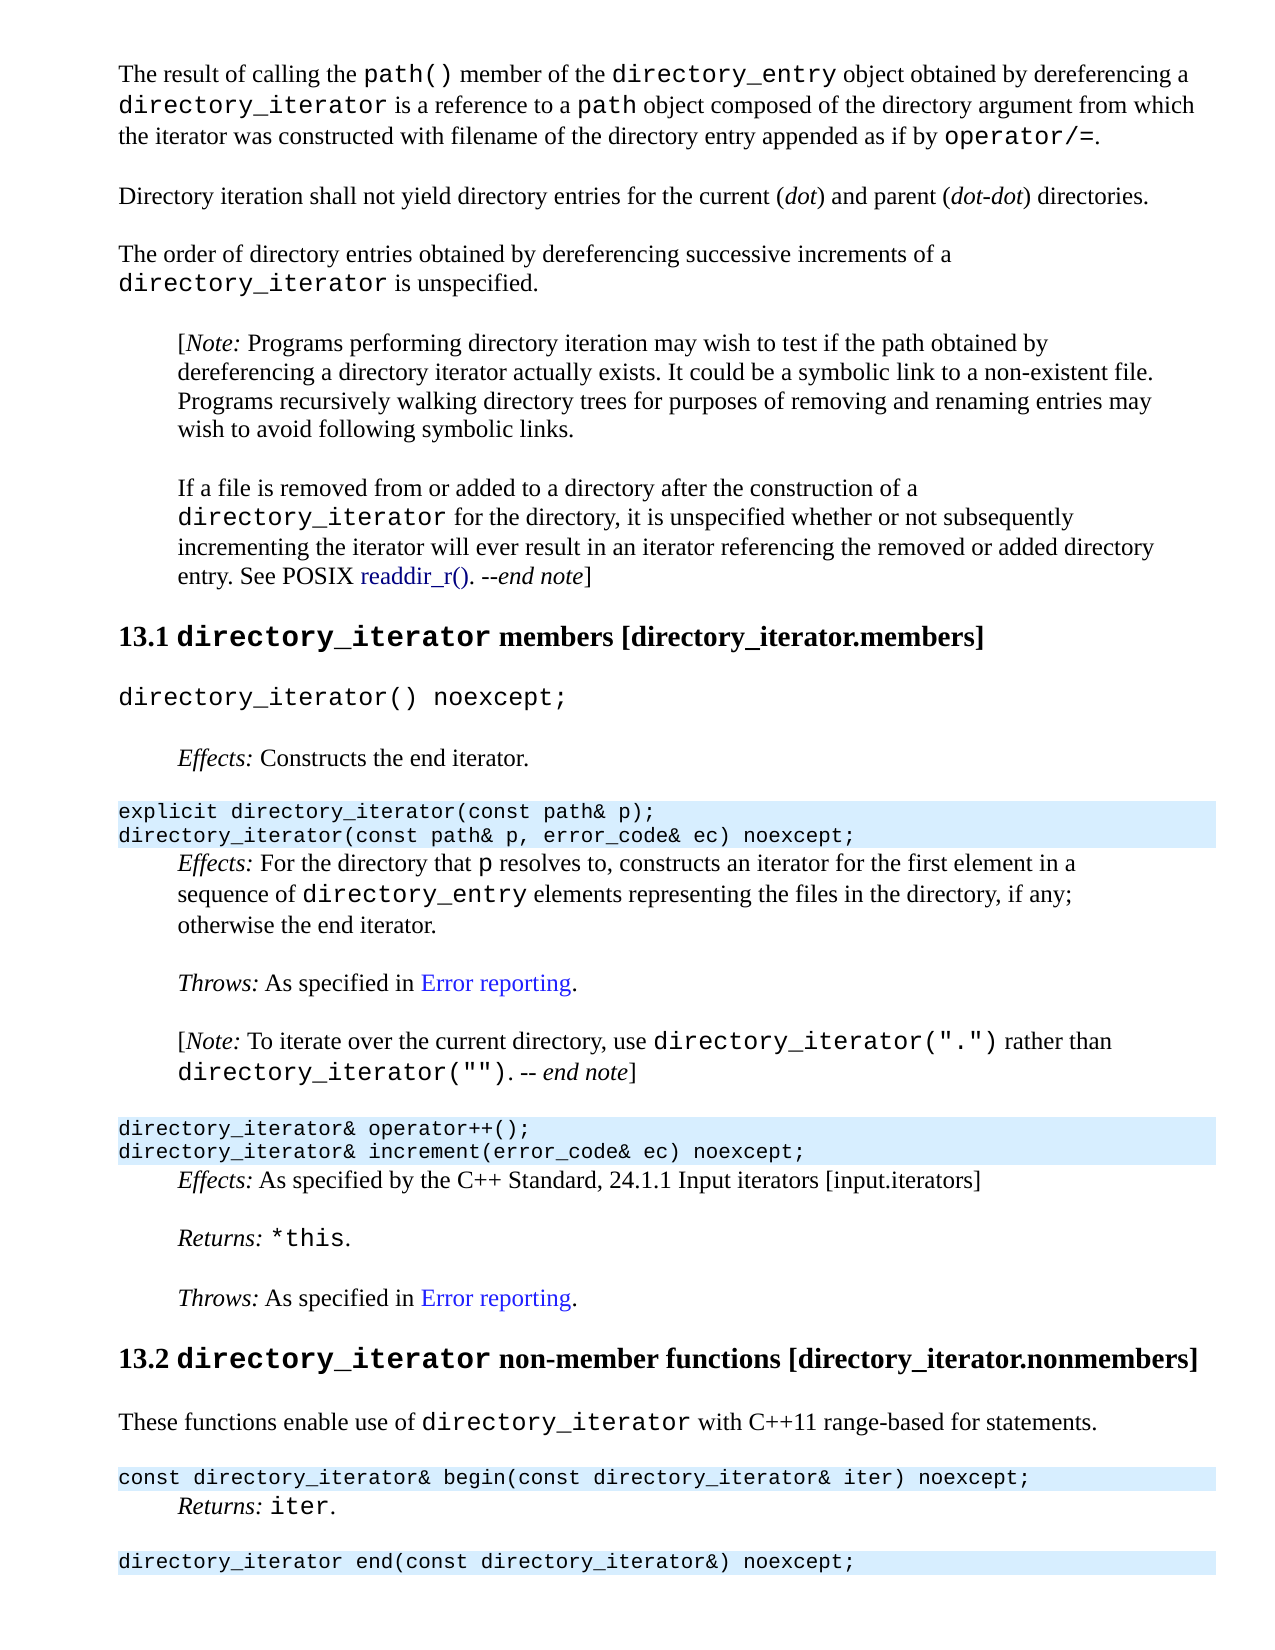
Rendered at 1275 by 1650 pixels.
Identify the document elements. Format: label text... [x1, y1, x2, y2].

text The order of directory entries obtained by dereferencing successive increments of a directory_iterator is unspecified. [118, 239, 1216, 299]
text Effects: Constructs the end iterator. [177, 743, 1157, 771]
text Throws: As specified in Error reporting. [177, 968, 1157, 997]
text directory_iterator end(const directory_iterator&) noexcept; [118, 1551, 1216, 1575]
text directory_iterator& increment(error_code& ec) noexcept; [118, 1141, 1216, 1165]
text const directory_iterator& begin(const directory_iterator& iter) noexcept; [118, 1467, 1216, 1491]
text directory_iterator& operator++(); [118, 1117, 1216, 1141]
text If a file is removed from or added to a directory after the construction of a directory_iterator for the directory, it is unspecified whether or not subsequently incrementing the iterator will ever result in an iterator referencing the removed or added directory entry. See POSIX readdir_r(). --end note] [177, 473, 1157, 590]
text Returns: iter. [177, 1491, 1157, 1522]
text Throws: As specified in Error reporting. [177, 1283, 1157, 1312]
subtitle 13.2 directory_iterator non-member functions [directory_iterator.nonmembers] [118, 1342, 1216, 1378]
text explicit directory_iterator(const path& p); [118, 801, 1216, 824]
text directory_iterator() noexcept; [118, 685, 1216, 713]
text These functions enable use of directory_iterator with C++11 range-based for statements. [118, 1407, 1216, 1438]
text Returns: *this. [177, 1223, 1157, 1254]
text Directory iteration shall not yield directory entries for the current (dot) and parent (dot-dot) directories. [118, 181, 1216, 210]
text [Note: Programs performing directory iteration may wish to test if the path obtained by dereferencing a directory iterator actually exists. It could be a symbolic link to a non-existent file. Programs recursively walking directory trees for purposes of removing and renaming entries may wish to avoid following symbolic links. [177, 328, 1157, 443]
subtitle 13.1 directory_iterator members [directory_iterator.members] [118, 619, 1216, 655]
text directory_iterator(const path& p, error_code& ec) noexcept; [118, 824, 1216, 848]
text Effects: As specified by the C++ Standard, 24.1.1 Input iterators [input.iterators] [177, 1165, 1157, 1193]
text The result of calling the path() member of the directory_entry object obtained by dereferencing a directory_iterator is a reference to a path object composed of the directory argument from which the iterator was constructed with filename of the directory entry appended as if by operator/=. [118, 59, 1216, 152]
text Effects: For the directory that p resolves to, constructs an iterator for the first element in a sequence of directory_entry elements representing the files in the directory, if any; otherwise the end iterator. [177, 848, 1157, 939]
text [Note: To iterate over the current directory, use directory_iterator(".") rather than directory_iterator(""). -- end note] [177, 1026, 1157, 1088]
